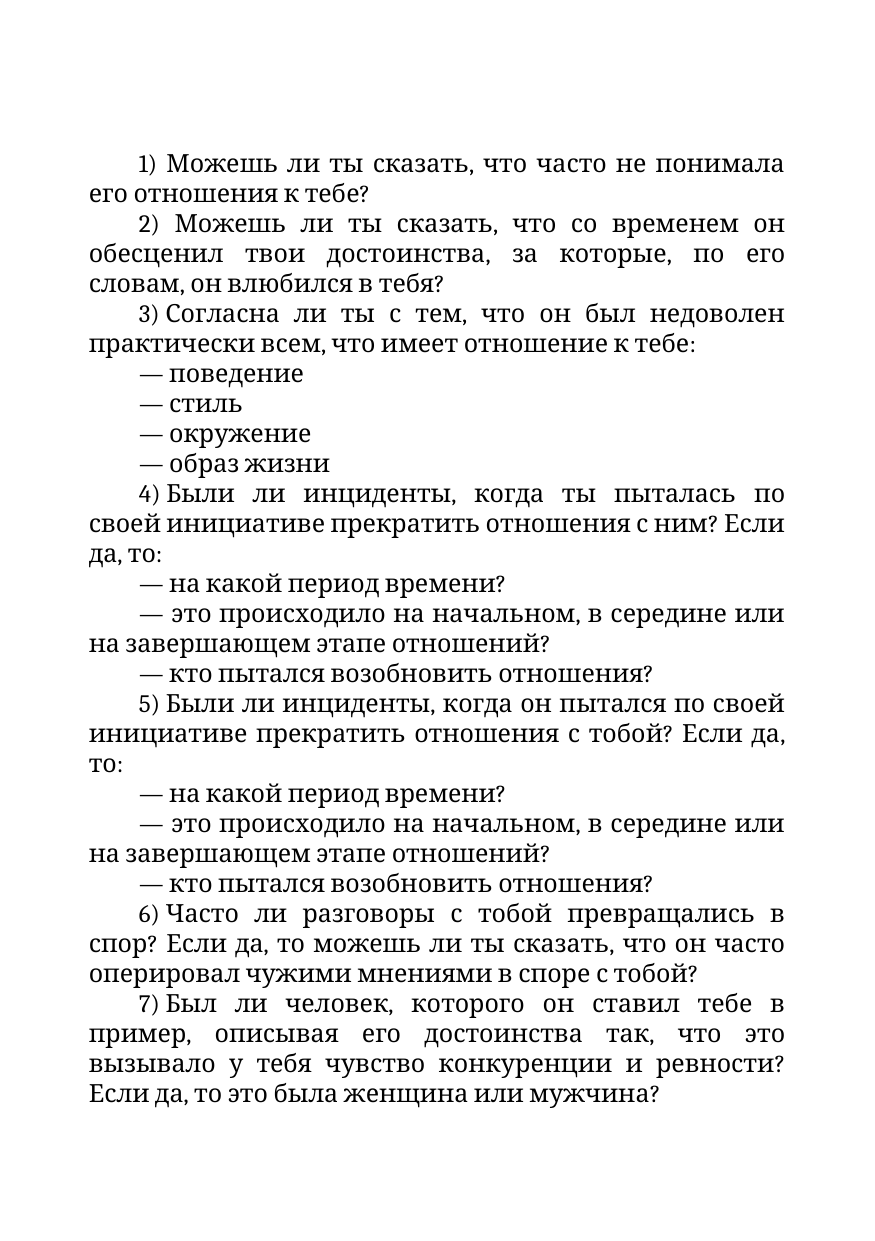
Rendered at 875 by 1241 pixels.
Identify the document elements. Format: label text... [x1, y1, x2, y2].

text — стиль [88, 389, 786, 419]
text 3) Согласна ли ты с тем, что он был недоволен практически всем, что имеет отношение к тебе: [88, 299, 786, 359]
text — кто пытался возобновить отношения? [88, 659, 786, 689]
text 5) Были ли инциденты, когда он пытался по своей инициативе прекратить отношения с тобой? Если да, то: [88, 689, 786, 779]
text — поведение [88, 359, 786, 389]
text 7) Был ли человек, которого он ставил тебе в пример, описывая его достоинства так, что это вызывало у тебя чувство конкуренции и ревности? Если да, то это была женщина или мужчина? [88, 989, 786, 1109]
text — это происходило на начальном, в середине или на завершающем этапе отношений? [88, 809, 786, 869]
text — кто пытался возобновить отношения? [88, 869, 786, 899]
text 1) Можешь ли ты сказать, что часто не понимала его отношения к тебе? [88, 149, 786, 209]
text — это происходило на начальном, в середине или на завершающем этапе отношений? [88, 599, 786, 659]
text 2) Можешь ли ты сказать, что со временем он обесценил твои достоинства, за которые, по его словам, он влюбился в тебя? [88, 209, 786, 299]
text — на какой период времени? [88, 569, 786, 599]
text — окружение [88, 419, 786, 449]
text 4) Были ли инциденты, когда ты пыталась по своей инициативе прекратить отношения с ним? Если да, то: [88, 479, 786, 569]
text — образ жизни [88, 449, 786, 479]
text 6) Часто ли разговоры с тобой превращались в спор? Если да, то можешь ли ты сказать, что он часто оперировал чужими мнениями в споре с тобой? [88, 899, 786, 989]
text — на какой период времени? [88, 779, 786, 809]
